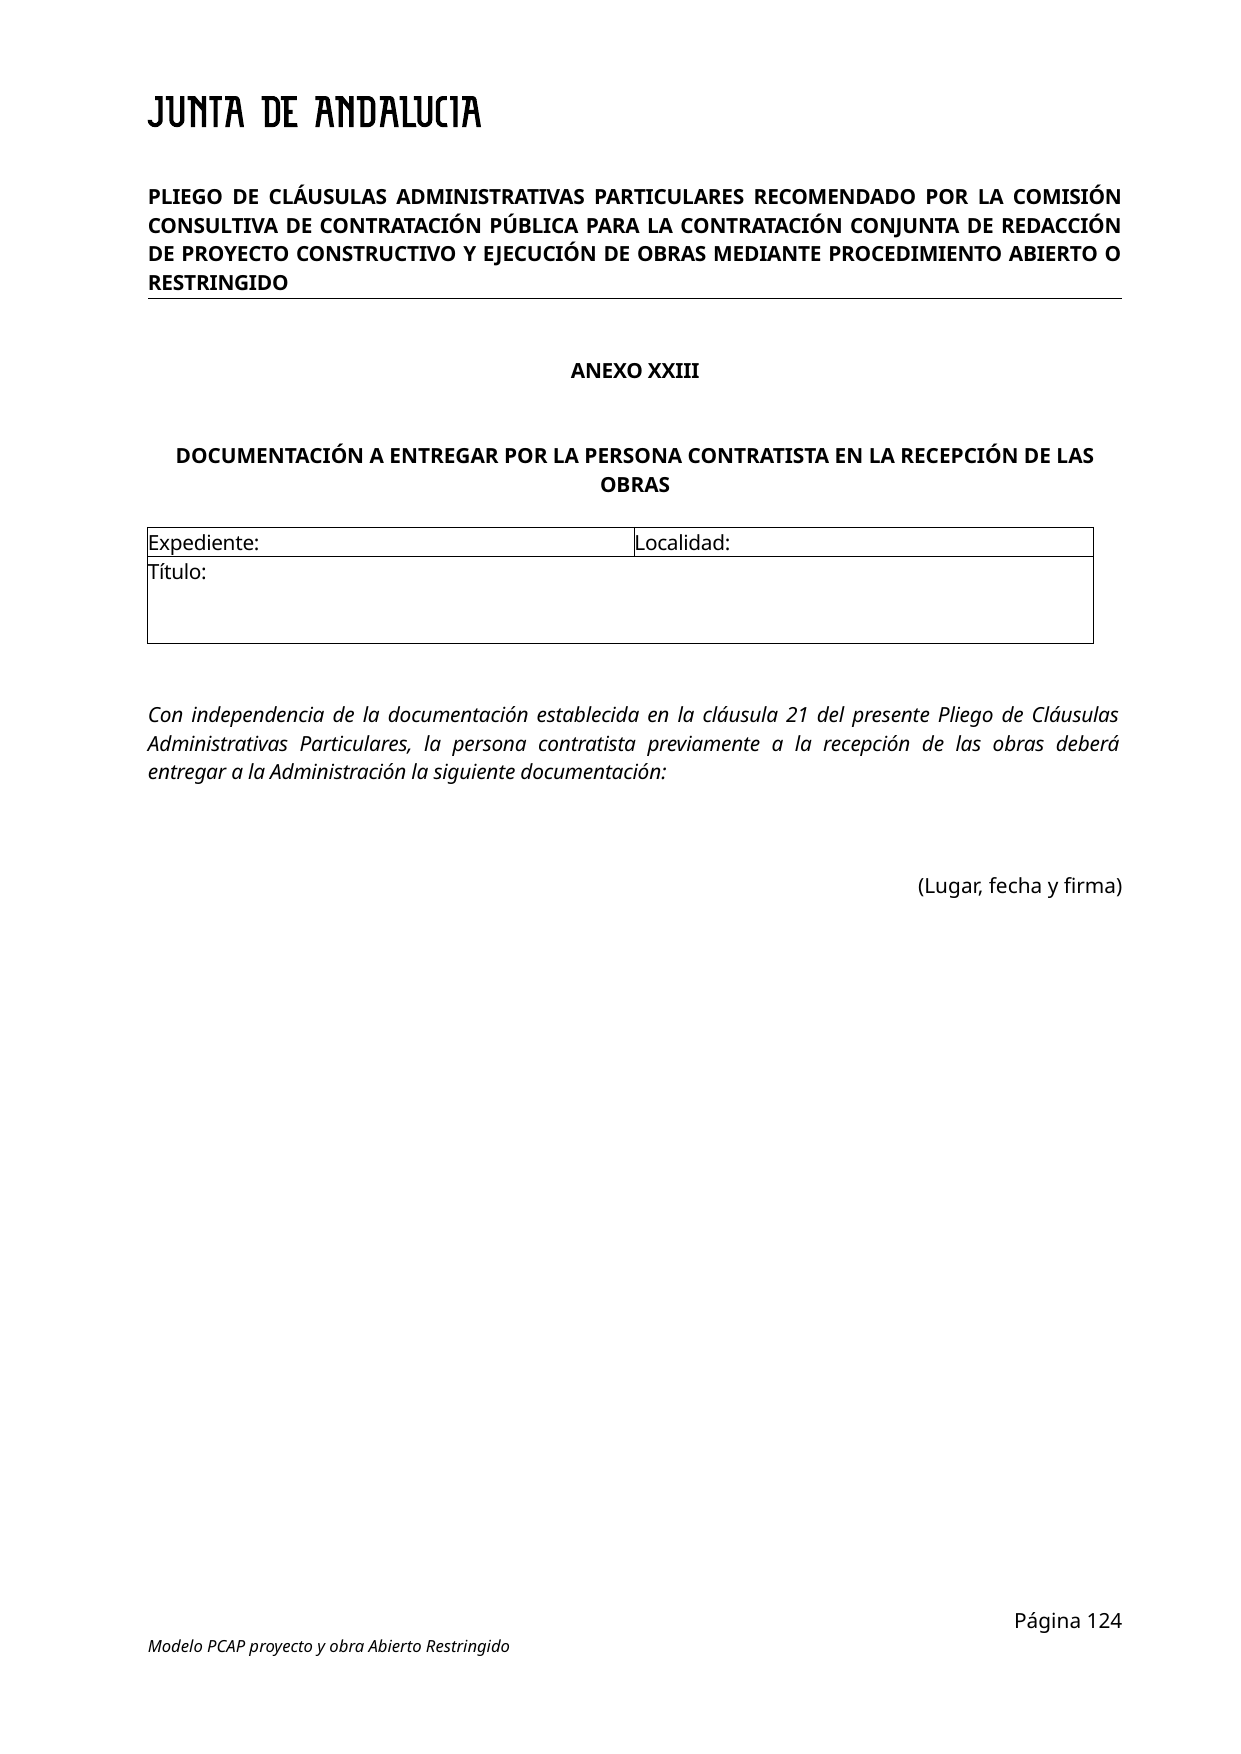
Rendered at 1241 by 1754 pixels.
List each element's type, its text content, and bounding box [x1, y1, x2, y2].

text DOCUMENTACIÓN A ENTREGAR POR LA PERSONA CONTRATISTA EN LA RECEPCIÓN DE LAS OBRAS [148, 441, 1122, 498]
table_header Expediente: [148, 528, 324, 556]
text (Lugar, fecha y firma) [148, 871, 1122, 899]
text Con independencia de la documentación establecida en la cláusula 21 del presente Pliego de Cláusulas Administrativas Particulares, la persona contratista previamente a la recepción de las obras deberá entregar a la Administración la siguiente documentación: [148, 701, 1122, 786]
table_header Localidad: [635, 528, 767, 556]
text PLIEGO DE CLÁUSULAS ADMINISTRATIVAS PARTICULARES RECOMENDADO POR LA COMISIÓN CONSULTIVA DE CONTRATACIÓN PÚBLICA PARA LA CONTRATACIÓN CONJUNTA DE REDACCIÓN DE PROYECTO CONSTRUCTIVO Y EJECUCIÓN DE OBRAS MEDIANTE PROCEDIMIENTO ABIERTO O RESTRINGIDO [148, 182, 1122, 298]
table_cell [324, 557, 1093, 643]
text ANEXO XXIII [148, 356, 1122, 384]
table_header [767, 528, 1093, 556]
table_header [324, 528, 634, 556]
table_cell Título: [148, 557, 324, 643]
